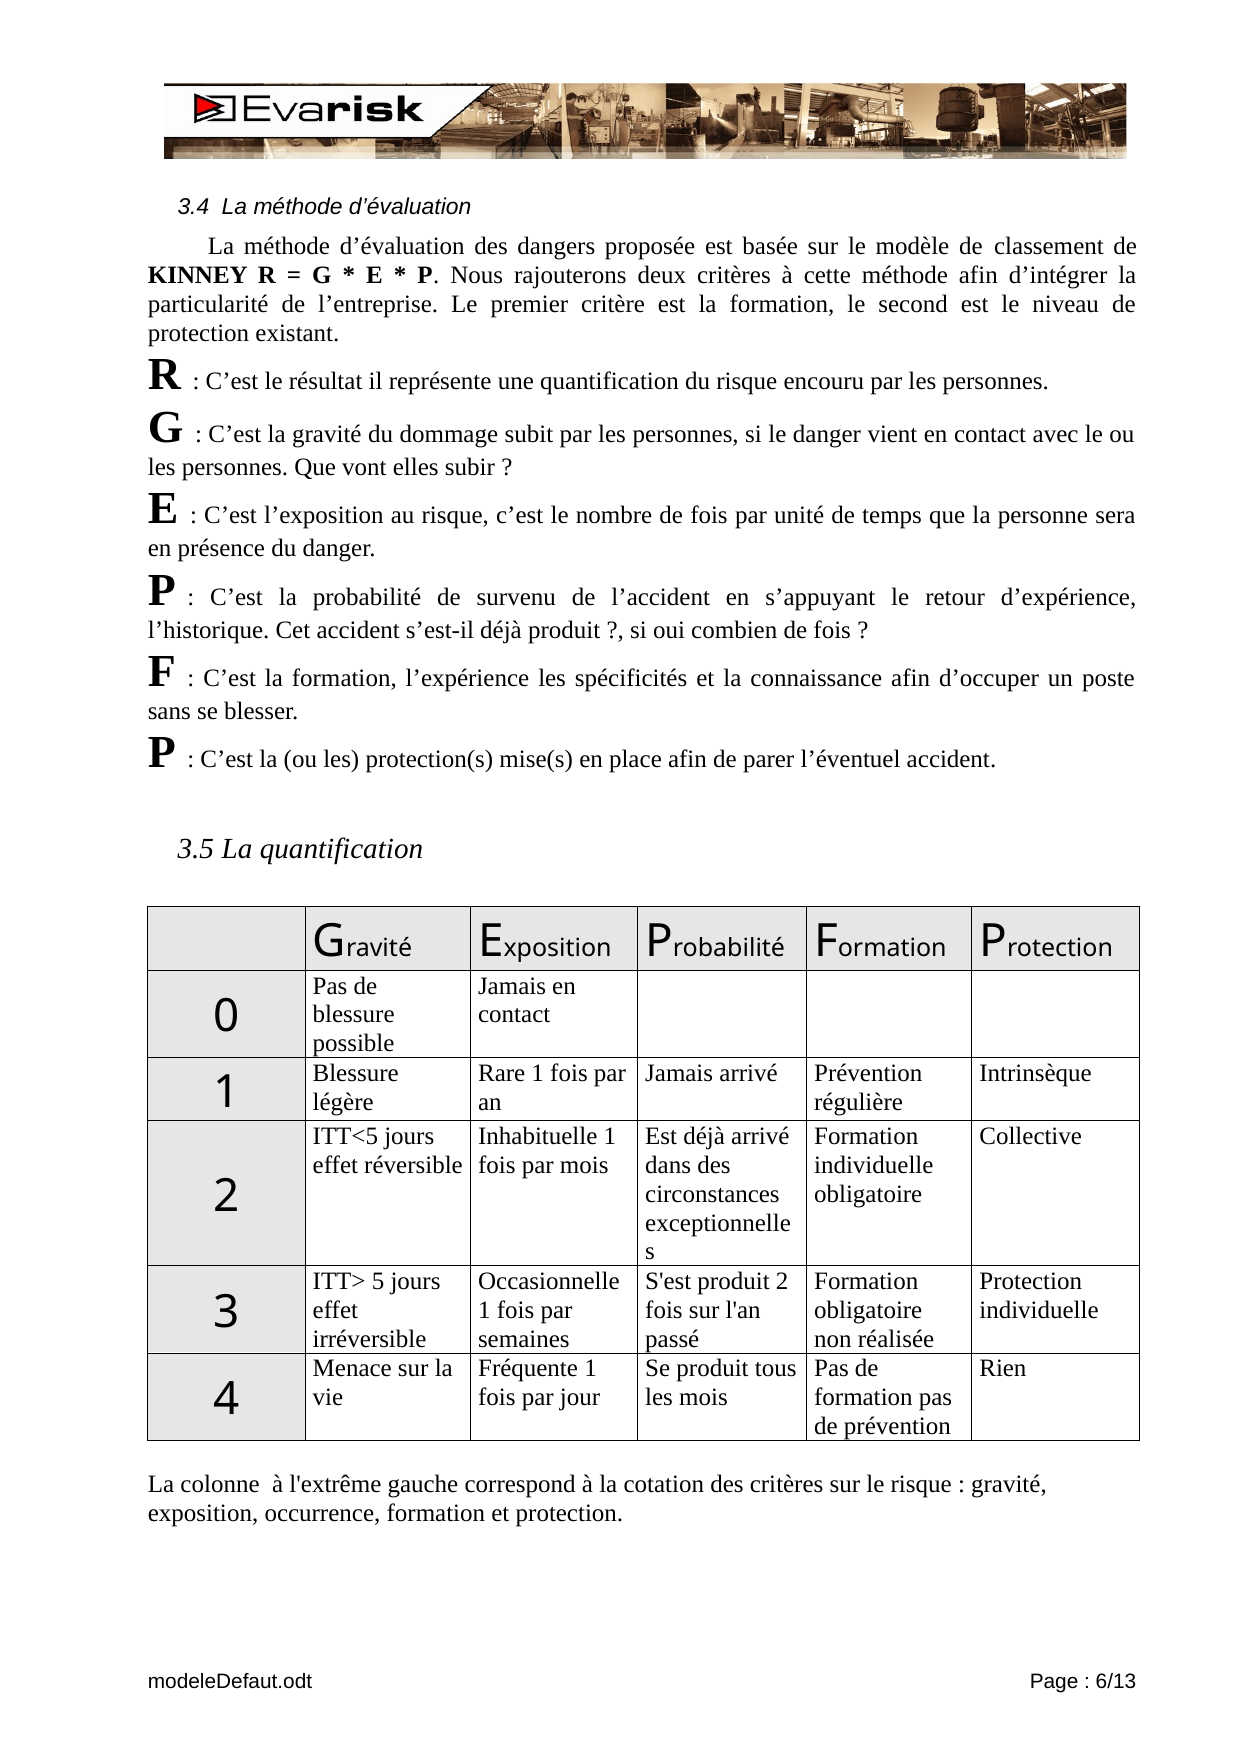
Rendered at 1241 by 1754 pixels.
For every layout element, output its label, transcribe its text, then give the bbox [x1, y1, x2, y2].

table_cell 2 [148, 1121, 305, 1265]
table_cell Pas de formation pas de prévention [807, 1354, 971, 1440]
table_cell Protection individuelle [972, 1266, 1139, 1352]
table_cell [807, 971, 971, 1057]
table_cell Jamais en contact [471, 971, 637, 1057]
table_cell Est déjà arrivé dans des circonstances exceptionnelles [638, 1121, 806, 1265]
table_cell ITT<5 jours effet réversible [306, 1121, 470, 1265]
table_header Formation [807, 907, 971, 970]
text R : C’est le résultat il représente une quantification du risque encouru par les personnes. [148, 346, 1137, 399]
table_cell Prévention régulière [807, 1058, 971, 1120]
text La colonne à l'extrême gauche correspond à la cotation des critères sur le risque : gravité, exposition, occurrence, formation et protection. [148, 1469, 1137, 1527]
table_cell Formation obligatoire non réalisée [807, 1266, 971, 1352]
table_cell 4 [148, 1354, 305, 1440]
table_cell Collective [972, 1121, 1139, 1265]
table_header Protection [972, 907, 1139, 970]
text P : C’est la probabilité de survenu de l’accident en s’appuyant le retour d’expérience, l’historique. Cet accident s’est-il déjà produit ?, si oui combien de fois ? [148, 562, 1137, 643]
table_cell Fréquente 1 fois par jour [471, 1354, 637, 1440]
table_cell 1 [148, 1058, 305, 1120]
table_header Exposition [471, 907, 637, 970]
text E : C’est l’exposition au risque, c’est le nombre de fois par unité de temps que la personne sera en présence du danger. [148, 481, 1137, 562]
table_cell Menace sur la vie [306, 1354, 470, 1440]
table_cell 3 [148, 1266, 305, 1352]
table_cell 0 [148, 971, 305, 1057]
table_cell Inhabituelle 1 fois par mois [471, 1121, 637, 1265]
text P : C’est la (ou les) protection(s) mise(s) en place afin de parer l’éventuel accident. [148, 725, 1137, 778]
table_cell Blessure légère [306, 1058, 470, 1120]
table_header Gravité [306, 907, 470, 970]
text G : C’est la gravité du dommage subit par les personnes, si le danger vient en contact avec le ou les personnes. Que vont elles subir ? [148, 399, 1137, 481]
table_header Probabilité [638, 907, 806, 970]
table_cell Rien [972, 1354, 1139, 1440]
table_cell Occasionnelle 1 fois par semaines [471, 1266, 637, 1352]
subtitle La méthode d’évaluation [177, 193, 1137, 219]
table_cell Pas de blessure possible [306, 971, 470, 1057]
table_cell ITT> 5 jours effet irréversible [306, 1266, 470, 1352]
table_cell Rare 1 fois par an [471, 1058, 637, 1120]
table_cell S'est produit 2 fois sur l'an passé [638, 1266, 806, 1352]
table_cell Se produit tous les mois [638, 1354, 806, 1440]
subtitle La quantification [177, 831, 1137, 865]
text La méthode d’évaluation des dangers proposée est basée sur le modèle de classement de KINNEY R = G * E * P. Nous rajouterons deux critères à cette méthode afin d’intégrer la particularité de l’entreprise. Le premier critère est la formation, le second est le niveau de protection existant. [148, 231, 1137, 346]
table_cell Jamais arrivé [638, 1058, 806, 1120]
table_cell [638, 971, 806, 1057]
table_header [148, 907, 305, 970]
table_cell Intrinsèque [972, 1058, 1139, 1120]
table_cell [972, 971, 1139, 1057]
table_cell Formation individuelle obligatoire [807, 1121, 971, 1265]
text F : C’est la formation, l’expérience les spécificités et la connaissance afin d’occuper un poste sans se blesser. [148, 643, 1137, 725]
